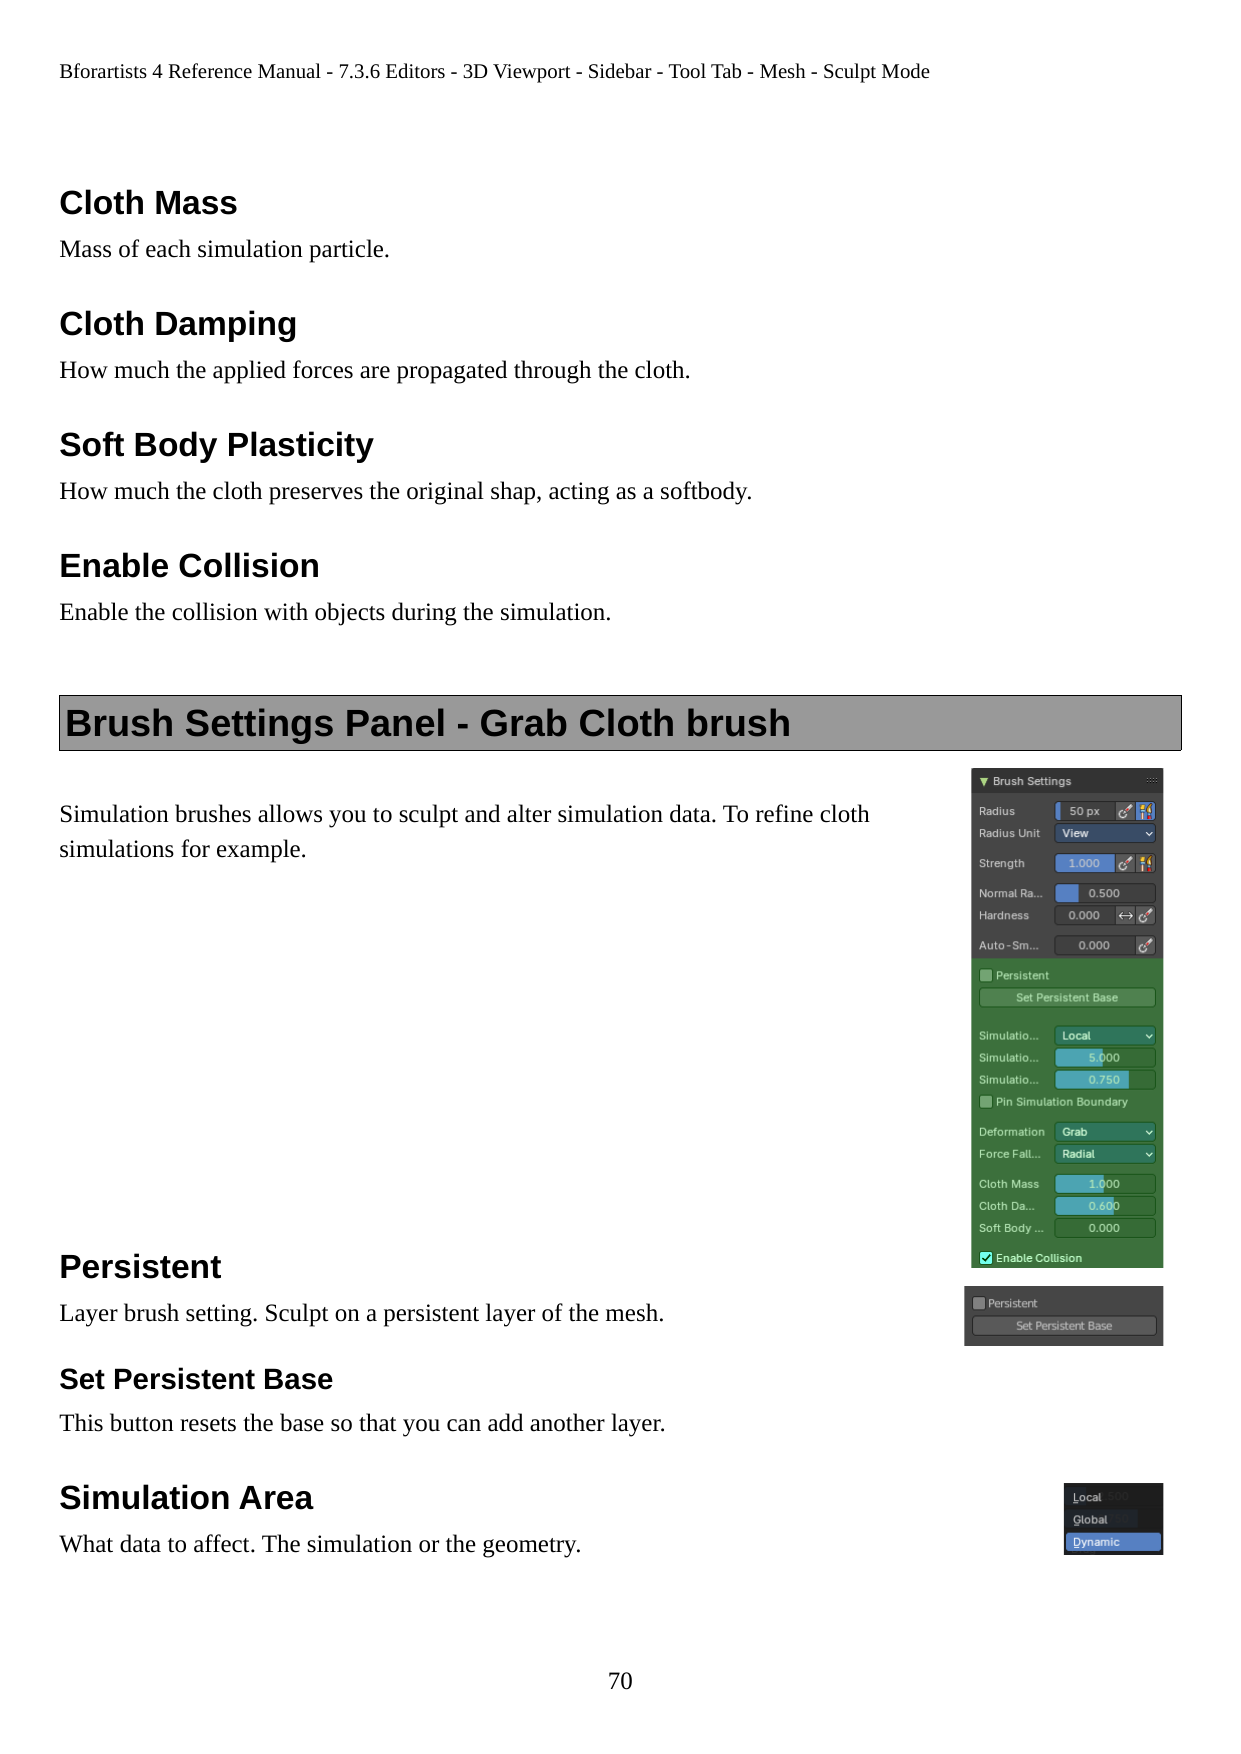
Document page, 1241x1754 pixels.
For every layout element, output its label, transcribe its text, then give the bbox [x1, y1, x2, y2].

text Simulation brushes allows you to sculpt and alter simulation data. To refine cloth simulations for example. [59, 799, 971, 862]
subtitle Cloth Damping [59, 303, 1181, 342]
text How much the applied forces are propagated through the cloth. [59, 355, 1181, 383]
subtitle Enable Collision [59, 546, 1181, 584]
picture [971, 768, 1164, 1268]
text This button resets the base so that you can add another layer. [59, 1408, 1181, 1437]
text Enable the collision with objects during the simulation. [59, 597, 1181, 626]
subtitle Soft Body Plasticity [59, 424, 1181, 463]
picture [964, 1286, 1164, 1346]
subtitle Persistent [59, 1247, 1181, 1286]
subtitle Simulation Area [59, 1478, 1181, 1517]
picture [1063, 1483, 1164, 1555]
text How much the cloth preserves the original shap, acting as a softbody. [59, 476, 1181, 504]
subtitle Cloth Mass [59, 182, 1181, 221]
text Mass of each simulation particle. [59, 234, 1181, 262]
text Layer brush setting. Sculpt on a persistent layer of the mesh. [59, 1298, 964, 1327]
text What data to affect. The simulation or the geometry. [59, 1529, 1181, 1558]
table_header Brush Settings Panel - Grab Cloth brush [60, 696, 1181, 750]
subtitle Set Persistent Base [59, 1362, 1181, 1396]
